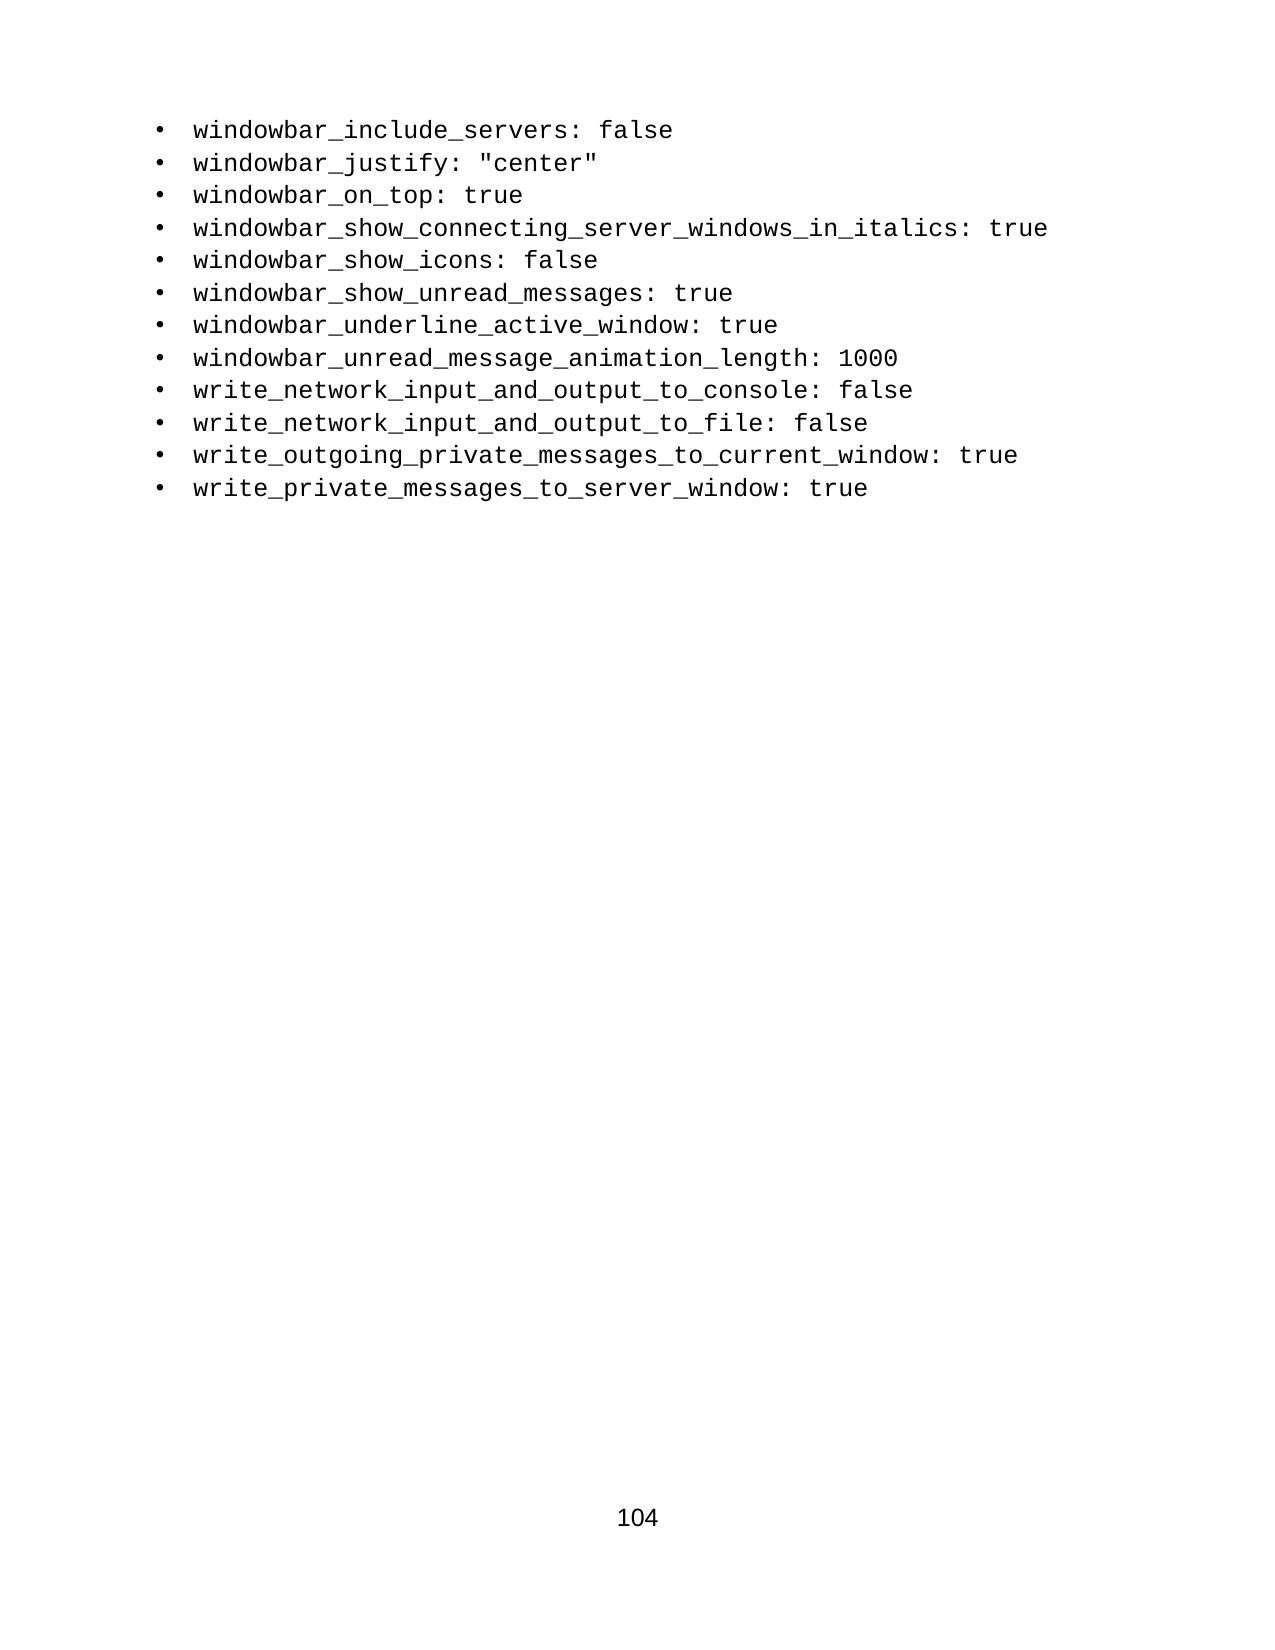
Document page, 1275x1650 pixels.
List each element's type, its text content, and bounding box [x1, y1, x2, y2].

list windowbar_show_connecting_server_windows_in_italics: true [156, 216, 1157, 244]
list windowbar_unread_message_animation_length: 1000 [156, 346, 1157, 374]
list write_private_messages_to_server_window: true [156, 476, 1157, 504]
list windowbar_underline_active_window: true [156, 313, 1157, 341]
list write_outgoing_private_messages_to_current_window: true [156, 443, 1157, 471]
list windowbar_on_top: true [156, 183, 1157, 211]
list write_network_input_and_output_to_console: false [156, 378, 1157, 406]
list windowbar_include_servers: false [156, 118, 1157, 146]
list windowbar_show_icons: false [156, 248, 1157, 276]
list windowbar_show_unread_messages: true [156, 281, 1157, 309]
list write_network_input_and_output_to_file: false [156, 411, 1157, 439]
list windowbar_justify: "center" [156, 151, 1157, 179]
